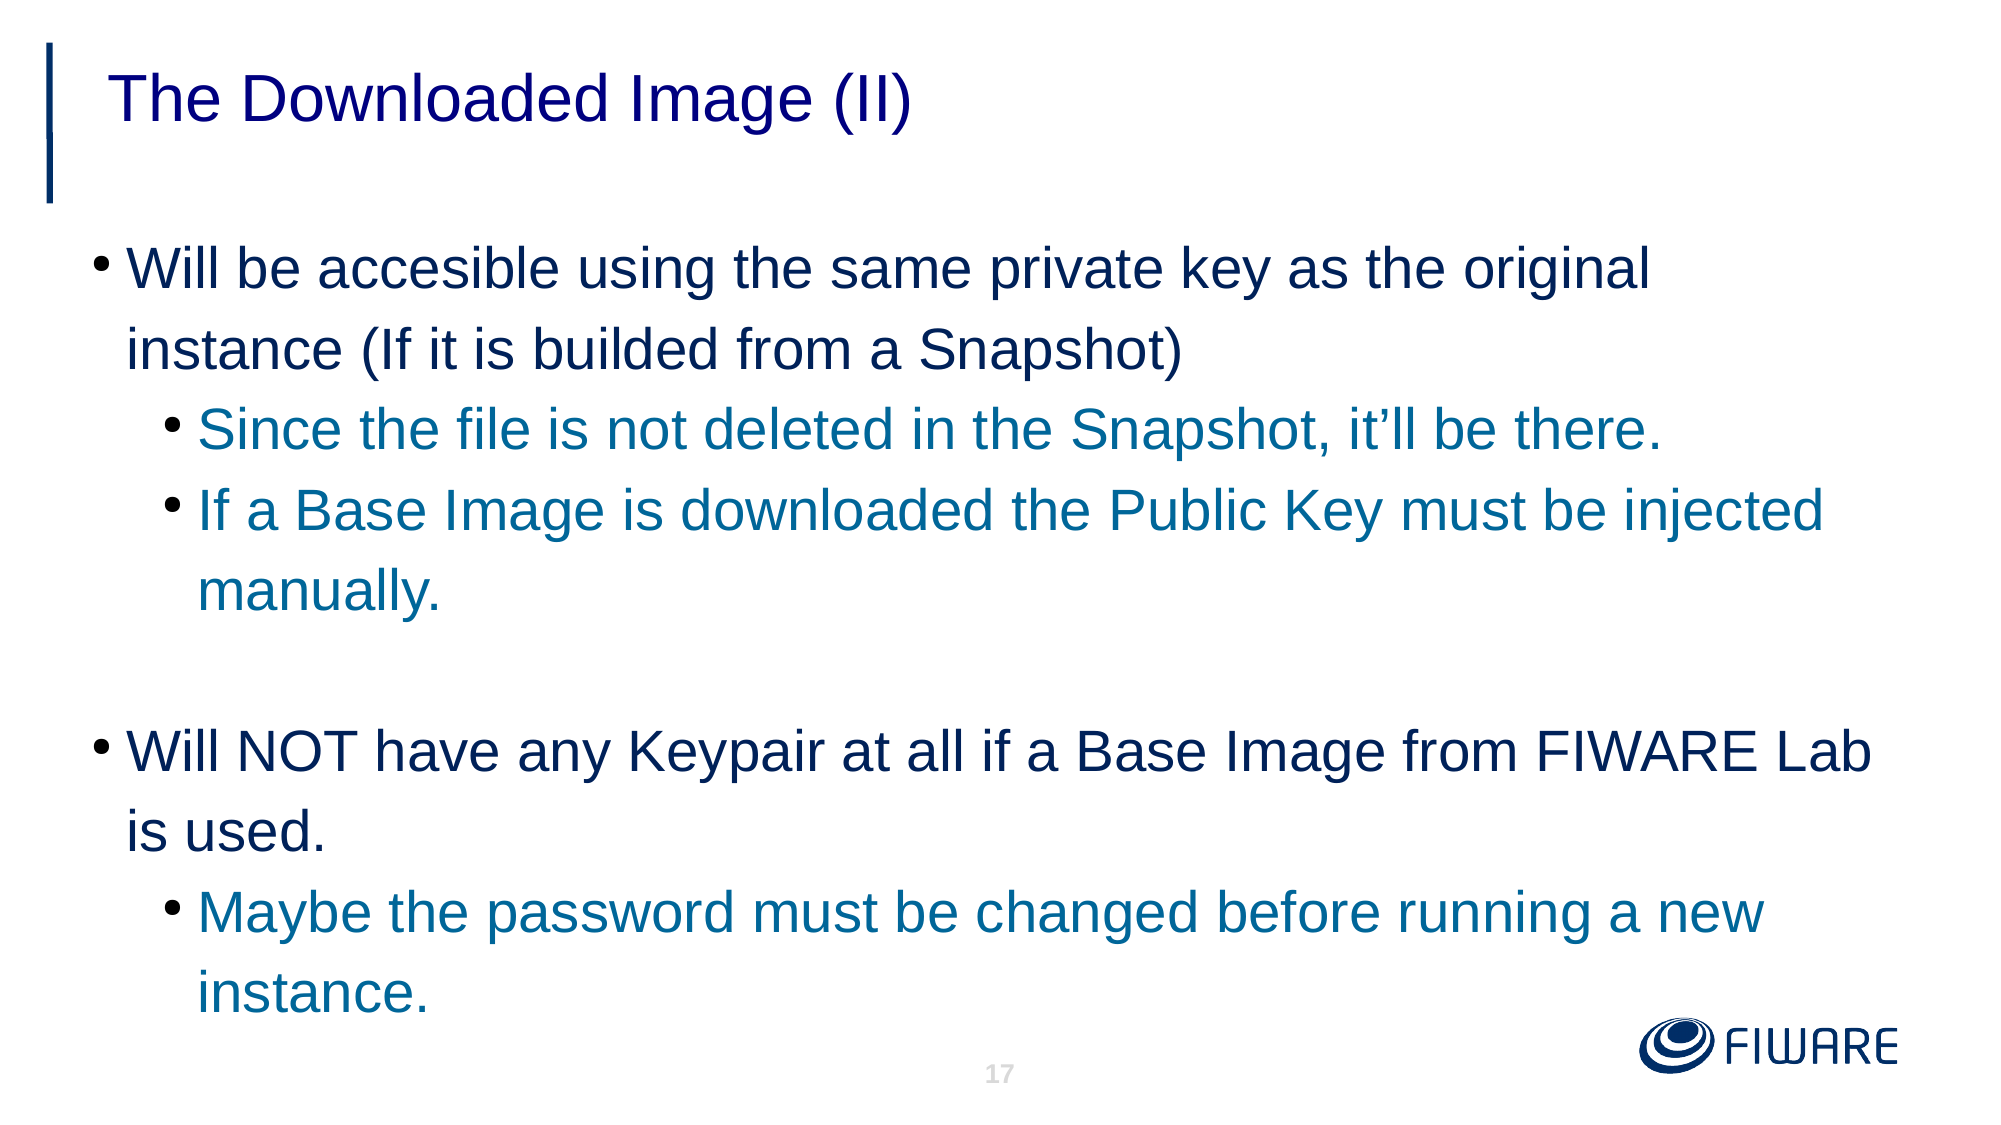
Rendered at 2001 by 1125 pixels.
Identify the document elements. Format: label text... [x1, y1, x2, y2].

slide_number 15 [887, 1042, 1113, 1103]
picture [1635, 1012, 1905, 1077]
title The Downloaded Image (II) [92, 47, 1704, 250]
text_box Will be accesible using the same private key as the original instance (If it is builded from a Snapshot) Since the file is not deleted in the Snapshot, it’ll be there. If a Base Image is downloaded the Public Key must be injected manually. Will NOT have any Keypair at all if a Base Image from FIWARE Lab is used. Maybe the password must be changed before running a new instance. [76, 212, 1902, 1032]
